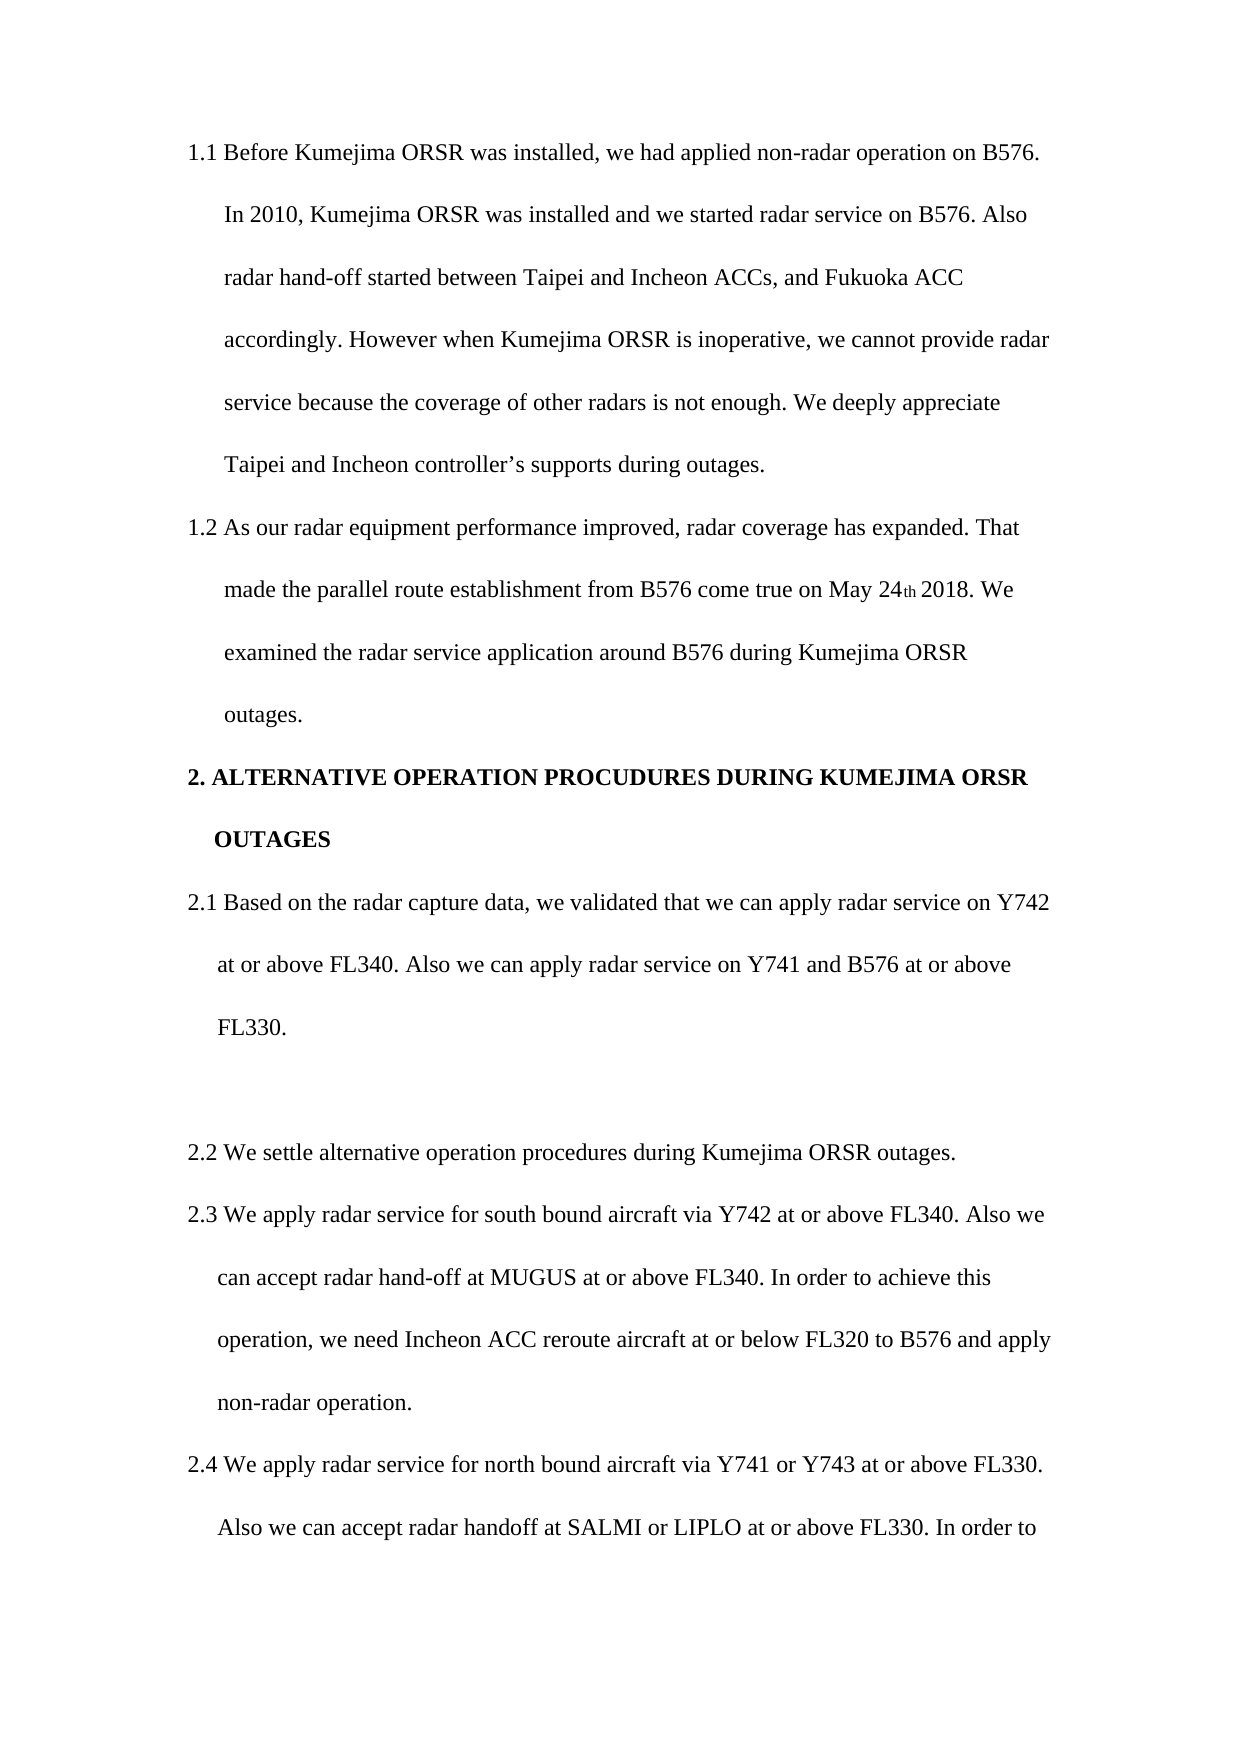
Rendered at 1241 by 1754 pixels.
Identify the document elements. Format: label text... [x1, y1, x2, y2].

text 1.1 Before Kumejima ORSR was installed, we had applied non-radar operation on B576. In 2010, Kumejima ORSR was installed and we started radar service on B576. Also radar hand-off started between Taipei and Incheon ACCs, and Fukuoka ACC accordingly. However when Kumejima ORSR is inoperative, we cannot provide radar service because the coverage of other radars is not enough. We deeply appreciate Taipei and Incheon controller’s supports during outages. [187, 110, 1053, 485]
text 2.4 We apply radar service for north bound aircraft via Y741 or Y743 at or above FL330. Also we can accept radar handoff at SALMI or LIPLO at or above FL330. In order to [187, 1423, 1053, 1548]
text 2.2 We settle alternative operation procedures during Kumejima ORSR outages. [187, 1110, 1053, 1173]
text 1.2 As our radar equipment performance improved, radar coverage has expanded. That made the parallel route establishment from B576 come true on May 24th 2018. We examined the radar service application around B576 during Kumejima ORSR outages. [187, 485, 1053, 735]
text 2.1 Based on the radar capture data, we validated that we can apply radar service on Y742 at or above FL340. Also we can apply radar service on Y741 and B576 at or above FL330. [187, 860, 1053, 1048]
text 2. ALTERNATIVE OPERATION PROCUDURES DURING KUMEJIMA ORSR OUTAGES [187, 735, 1053, 860]
text 2.3 We apply radar service for south bound aircraft via Y742 at or above FL340. Also we can accept radar hand-off at MUGUS at or above FL340. In order to achieve this operation, we need Incheon ACC reroute aircraft at or below FL320 to B576 and apply non-radar operation. [187, 1173, 1053, 1423]
